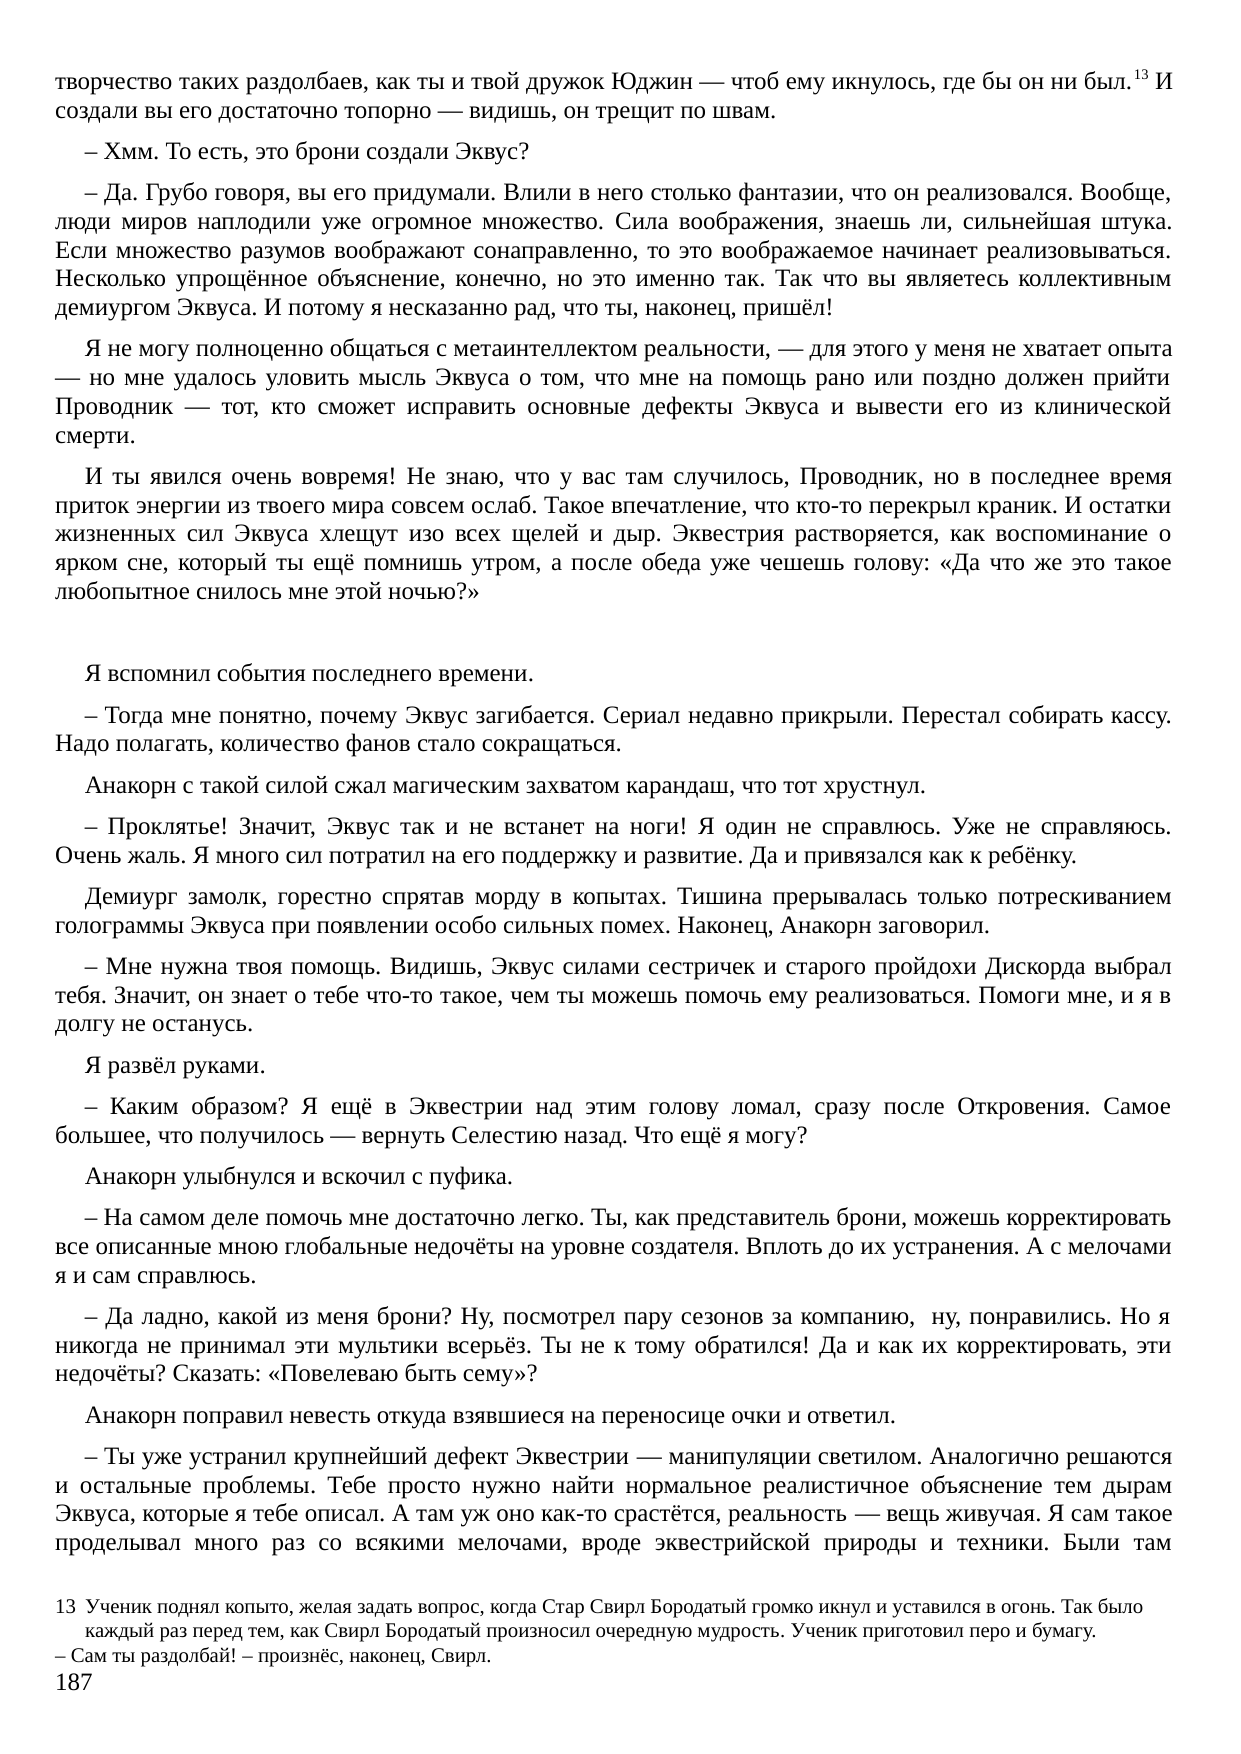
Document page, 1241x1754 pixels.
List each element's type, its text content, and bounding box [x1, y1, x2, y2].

text Анакорн улыбнулся и вскочил с пуфика. [55, 1161, 1173, 1190]
text – Проклятье! Значит, Эквус так и не встанет на ноги! Я один не справлюсь. Уже не справляюсь. Очень жаль. Я много сил потратил на его поддержку и развитие. Да и привязался как к ребёнку. [55, 811, 1173, 868]
text – Да ладно, какой из меня брони? Ну, посмотрел пару сезонов за компанию, ну, понравились. Но я никогда не принимал эти мультики всерьёз. Ты не к тому обратился! Да и как их корректировать, эти недочёты? Сказать: «Повелеваю быть сему»? [55, 1301, 1173, 1387]
text Анакорн поправил невесть откуда взявшиеся на переносице очки и ответил. [55, 1400, 1173, 1428]
text Я вспомнил события последнего времени. [55, 658, 1173, 687]
text творчество таких раздолбаев, как ты и твой дружок Юджин — чтоб ему икнулось, где бы он ни был. И создали вы его достаточно топорно — видишь, он трещит по швам. [55, 66, 1173, 123]
text – Ты уже устранил крупнейший дефект Эквестрии — манипуляции светилом. Аналогично решаются и остальные проблемы. Тебе просто нужно найти нормальное реалистичное объяснение тем дырам Эквуса, которые я тебе описал. А там уж оно как-то срастётся, реальность — вещь живучая. Я сам такое проделывал много раз со всякими мелочами, вроде эквестрийской природы и техники. Были там [55, 1441, 1173, 1556]
text Я развёл руками. [55, 1050, 1173, 1078]
text – Мне нужна твоя помощь. Видишь, Эквус силами сестричек и старого пройдохи Дискорда выбрал тебя. Значит, он знает о тебе что-то такое, чем ты можешь помочь ему реализоваться. Помоги мне, и я в долгу не останусь. [55, 951, 1173, 1037]
text – Хмм. То есть, это брони создали Эквус? [55, 136, 1173, 165]
text Анакорн с такой силой сжал магическим захватом карандаш, что тот хрустнул. [55, 770, 1173, 798]
text – Каким образом? Я ещё в Эквестрии над этим голову ломал, сразу после Откровения. Самое большее, что получилось — вернуть Селестию назад. Что ещё я могу? [55, 1091, 1173, 1148]
text – Тогда мне понятно, почему Эквус загибается. Сериал недавно прикрыли. Перестал собирать кассу. Надо полагать, количество фанов стало сокращаться. [55, 700, 1173, 757]
text – На самом деле помочь мне достаточно легко. Ты, как представитель брони, можешь корректировать все описанные мною глобальные недочёты на уровне создателя. Вплоть до их устранения. А с мелочами я и сам справлюсь. [55, 1202, 1173, 1288]
text Я не могу полноценно общаться с метаинтеллектом реальности, — для этого у меня не хватает опыта — но мне удалось уловить мысль Эквуса о том, что мне на помощь рано или поздно должен прийти Проводник — тот, кто сможет исправить основные дефекты Эквуса и вывести его из клинической смерти. [55, 333, 1173, 448]
text И ты явился очень вовремя! Не знаю, что у вас там случилось, Проводник, но в последнее время приток энергии из твоего мира совсем ослаб. Такое впечатление, что кто-то перекрыл краник. И остатки жизненных сил Эквуса хлещут изо всех щелей и дыр. Эквестрия растворяется, как воспоминание о ярком сне, который ты ещё помнишь утром, а после обеда уже чешешь голову: «Да что же это такое любопытное снилось мне этой ночью?» [55, 461, 1173, 605]
text – Да. Грубо говоря, вы его придумали. Влили в него столько фантазии, что он реализовался. Вообще, люди миров наплодили уже огромное множество. Сила воображения, знаешь ли, сильнейшая штука. Если множество разумов воображают сонаправленно, то это воображаемое начинает реализовываться. Несколько упрощённое объяснение, конечно, но это именно так. Так что вы являетесь коллективным демиургом Эквуса. И потому я несказанно рад, что ты, наконец, пришёл! [55, 177, 1173, 321]
text – Сам ты раздолбай! – произнёс, наконец, Свирл. [55, 1642, 1173, 1667]
text Ученик поднял копыто, желая задать вопрос, когда Стар Свирл Бородатый громко икнул и уставился в огонь. Так было каждый раз перед тем, как Свирл Бородатый произносил очередную мудрость. Ученик приготовил перо и бумагу. [55, 1594, 1173, 1642]
text Демиург замолк, горестно спрятав морду в копытах. Тишина прерывалась только потрескиванием голограммы Эквуса при появлении особо сильных помех. Наконец, Анакорн заговорил. [55, 881, 1173, 938]
